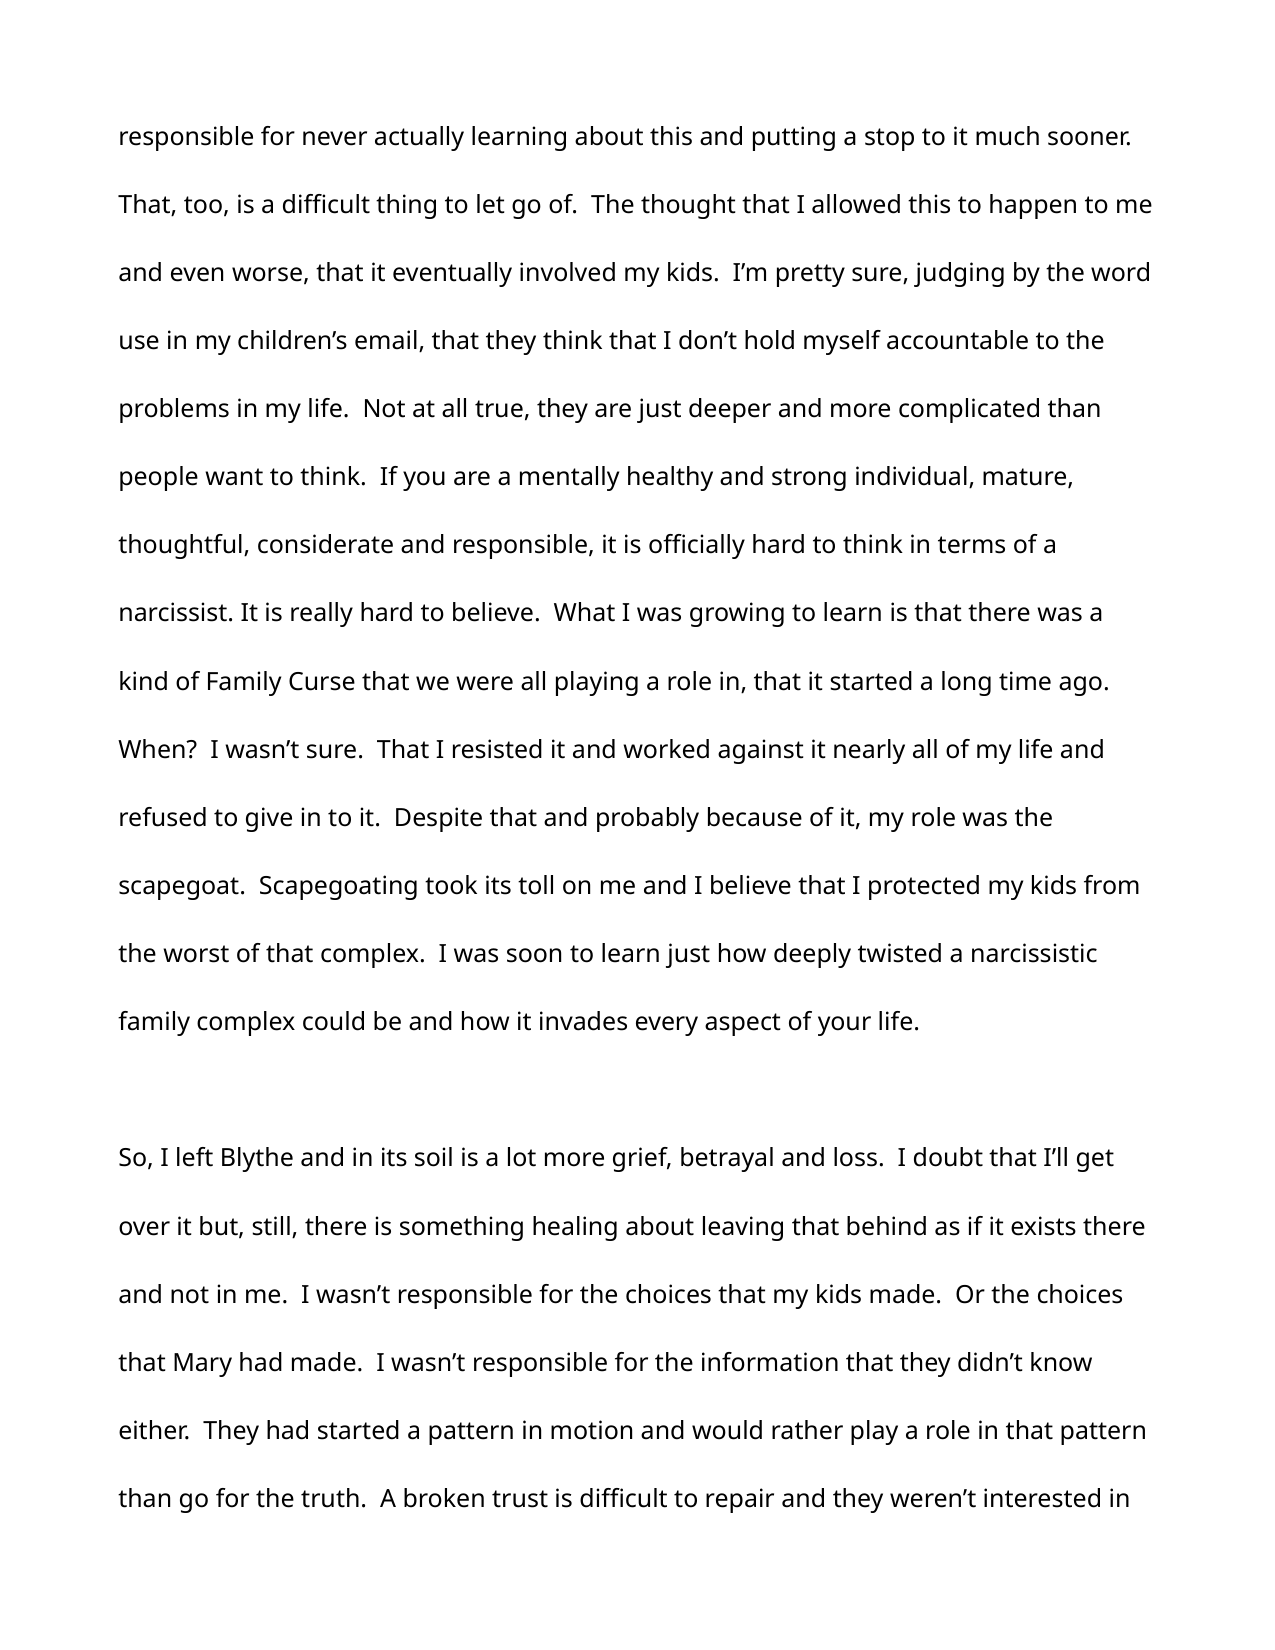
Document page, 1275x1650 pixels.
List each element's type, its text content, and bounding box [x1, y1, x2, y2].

text So, I left Blythe and in its soil is a lot more grief, betrayal and loss. I doubt that I’ll get over it but, still, there is something healing about leaving that behind as if it exists there and not in me. I wasn’t responsible for the choices that my kids made. Or the choices that Mary had made. I wasn’t responsible for the information that they didn’t know either. They had started a pattern in motion and would rather play a role in that pattern than go for the truth. A broken trust is difficult to repair and they weren’t interested in [118, 1140, 1157, 1515]
text responsible for never actually learning about this and putting a stop to it much sooner. That, too, is a difficult thing to let go of. The thought that I allowed this to happen to me and even worse, that it eventually involved my kids. I’m pretty sure, judging by the word use in my children’s email, that they think that I don’t hold myself accountable to the problems in my life. Not at all true, they are just deeper and more complicated than people want to think. If you are a mentally healthy and strong individual, mature, thoughtful, considerate and responsible, it is officially hard to think in terms of a narcissist. It is really hard to believe. What I was growing to learn is that there was a kind of Family Curse that we were all playing a role in, that it started a long time ago. When? I wasn’t sure. That I resisted it and worked against it nearly all of my life and refused to give in to it. Despite that and probably because of it, my role was the scapegoat. Scapegoating took its toll on me and I believe that I protected my kids from the worst of that complex. I was soon to learn just how deeply twisted a narcissistic family complex could be and how it invades every aspect of your life. [118, 118, 1157, 1038]
